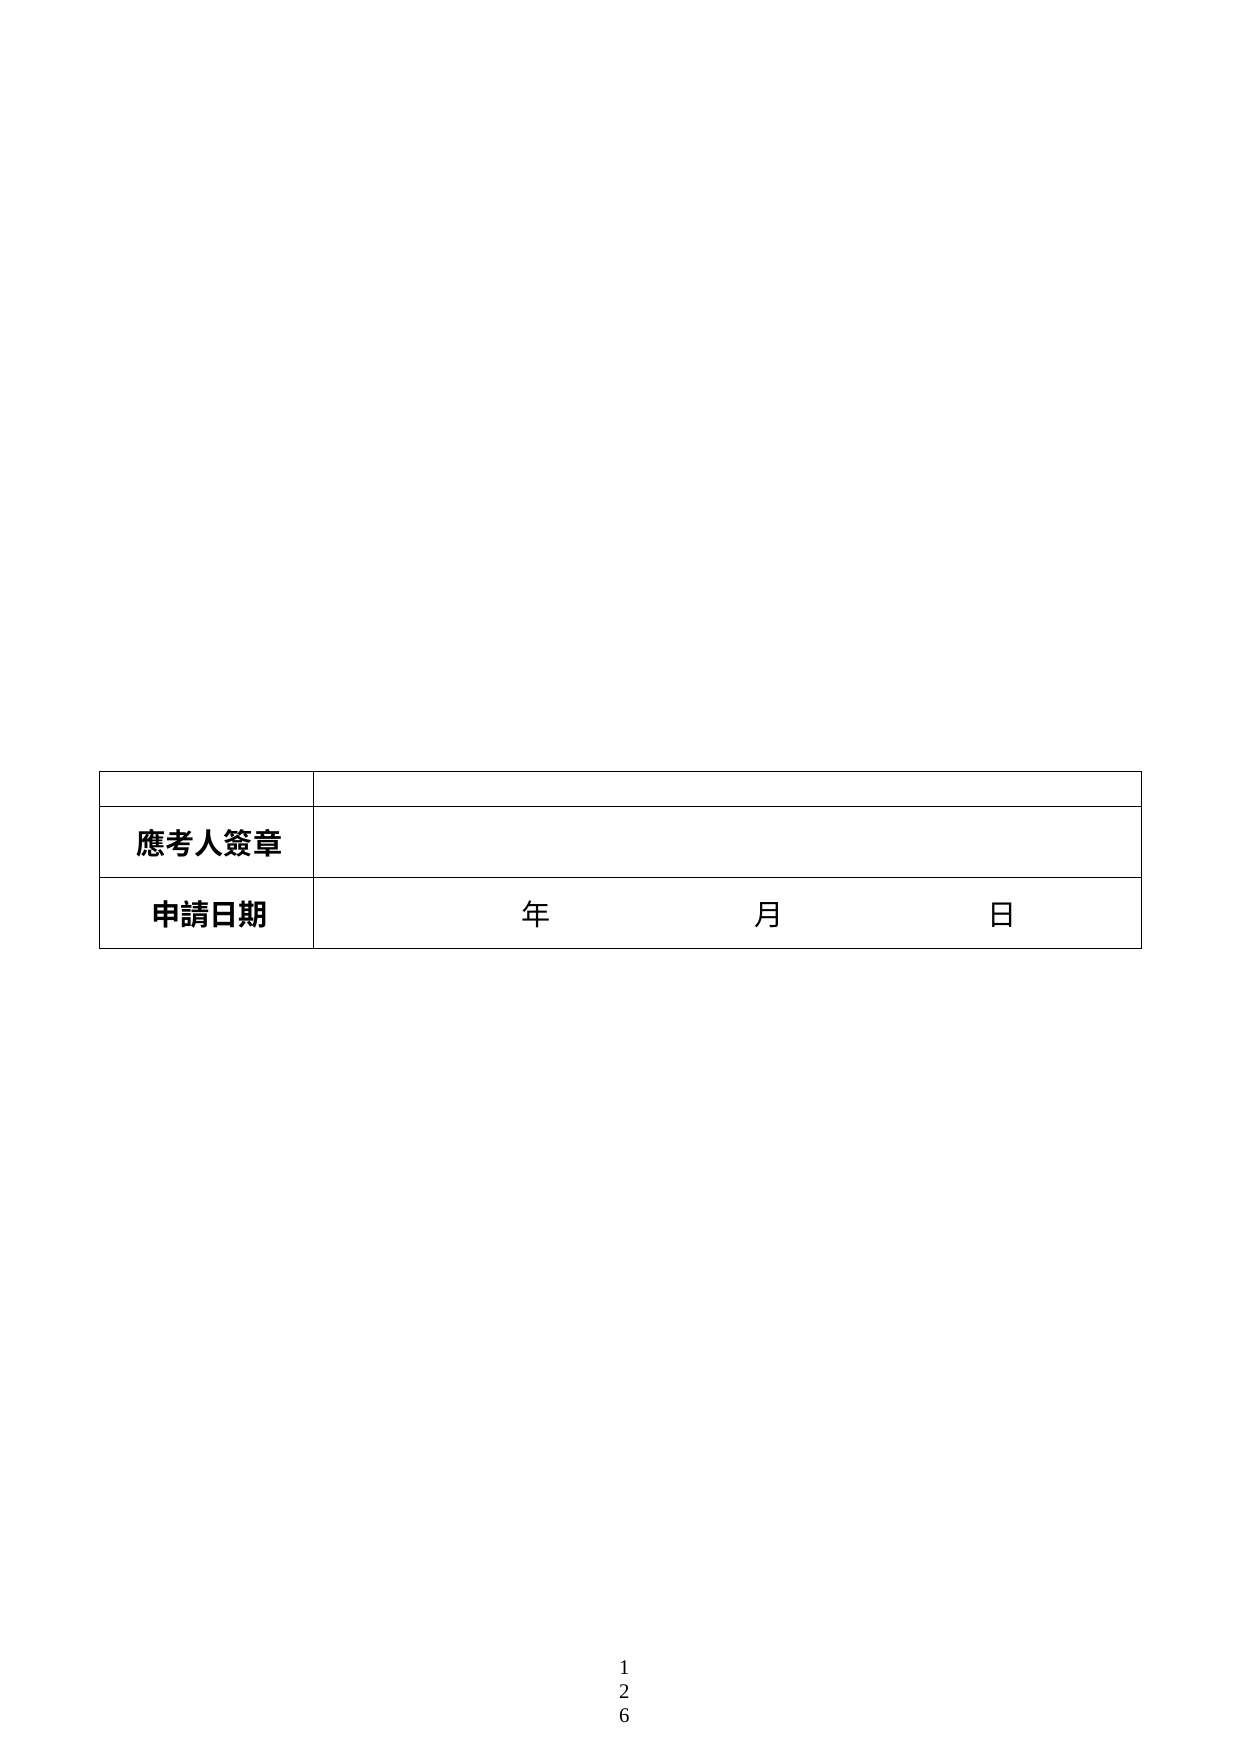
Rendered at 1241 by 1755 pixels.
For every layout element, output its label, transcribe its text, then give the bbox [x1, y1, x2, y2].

table_cell [314, 772, 1141, 806]
table_cell [100, 772, 313, 806]
table_cell 申請日期 [100, 878, 313, 947]
table_cell 應考人簽章 [100, 807, 313, 877]
table_cell 年 月 日 [314, 878, 1141, 947]
table_cell [314, 807, 1141, 877]
